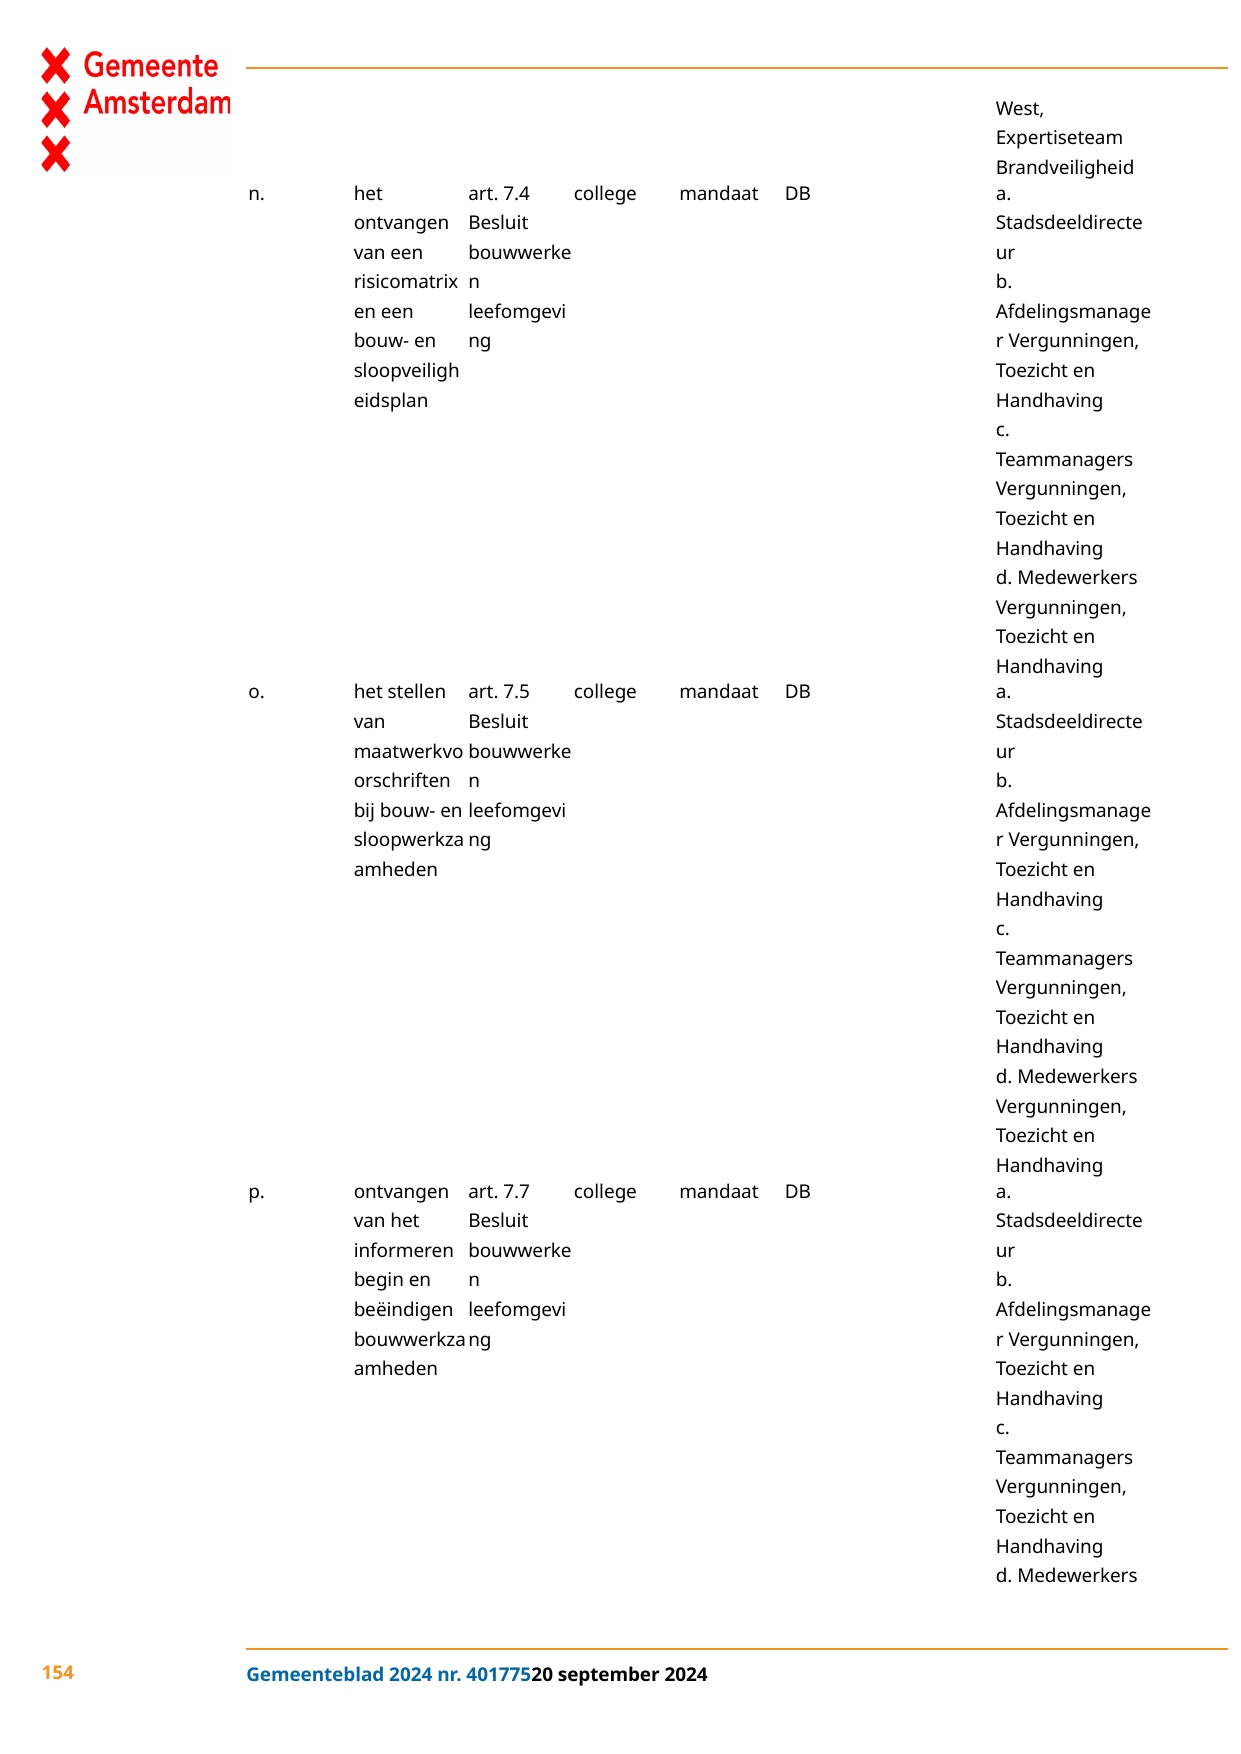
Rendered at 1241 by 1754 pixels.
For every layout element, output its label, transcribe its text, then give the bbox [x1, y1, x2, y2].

table_cell DB [785, 180, 890, 679]
table_cell [890, 95, 996, 180]
table_cell mandaat [679, 1178, 784, 1588]
table_cell [574, 95, 679, 180]
table_cell [468, 95, 574, 180]
table_cell [890, 1178, 996, 1588]
table_cell art. 7.7 Besluit bouwwerken leefomgeving [468, 1178, 574, 1588]
table_cell a. Stadsdeeldirecteur b. Afdelingsmanager Vergunningen, Toezicht en Handhaving c. Teammanagers Vergunningen, Toezicht en Handhaving d. Medewerkers [996, 1178, 1152, 1588]
table_cell p. [248, 1178, 353, 1588]
table_cell college [574, 1178, 679, 1588]
table_cell [785, 95, 890, 180]
table_cell a. Stadsdeeldirecteur b. Afdelingsmanager Vergunningen, Toezicht en Handhaving c. Teammanagers Vergunningen, Toezicht en Handhaving d. Medewerkers Vergunningen, Toezicht en Handhaving [996, 679, 1152, 1178]
table_cell mandaat [679, 180, 784, 679]
table_cell college [574, 180, 679, 679]
table_cell ontvangen van het informeren begin en beëindigen bouwwerkzaamheden [354, 1178, 468, 1588]
table_cell het stellen van maatwerkvoorschriften bij bouw- en sloopwerkzaamheden [354, 679, 468, 1178]
table_cell [890, 180, 996, 679]
table_cell [248, 95, 353, 180]
table_cell [354, 95, 468, 180]
table_cell DB [785, 1178, 890, 1588]
table_cell college [574, 679, 679, 1178]
picture [41, 47, 231, 172]
table_cell DB [785, 679, 890, 1178]
table_cell art. 7.4 Besluit bouwwerken leefomgeving [468, 180, 574, 679]
table_cell n. [248, 180, 353, 679]
table_cell West, Expertiseteam Brandveiligheid [996, 95, 1152, 180]
table_cell mandaat [679, 679, 784, 1178]
table_cell art. 7.5 Besluit bouwwerken leefomgeving [468, 679, 574, 1178]
table_cell a. Stadsdeeldirecteur b. Afdelingsmanager Vergunningen, Toezicht en Handhaving c. Teammanagers Vergunningen, Toezicht en Handhaving d. Medewerkers Vergunningen, Toezicht en Handhaving [996, 180, 1152, 679]
table_cell o. [248, 679, 353, 1178]
table_cell [679, 95, 784, 180]
table_cell [890, 679, 996, 1178]
table_cell het ontvangen van een risicomatrix en een bouw- en sloopveiligheidsplan [354, 180, 468, 679]
